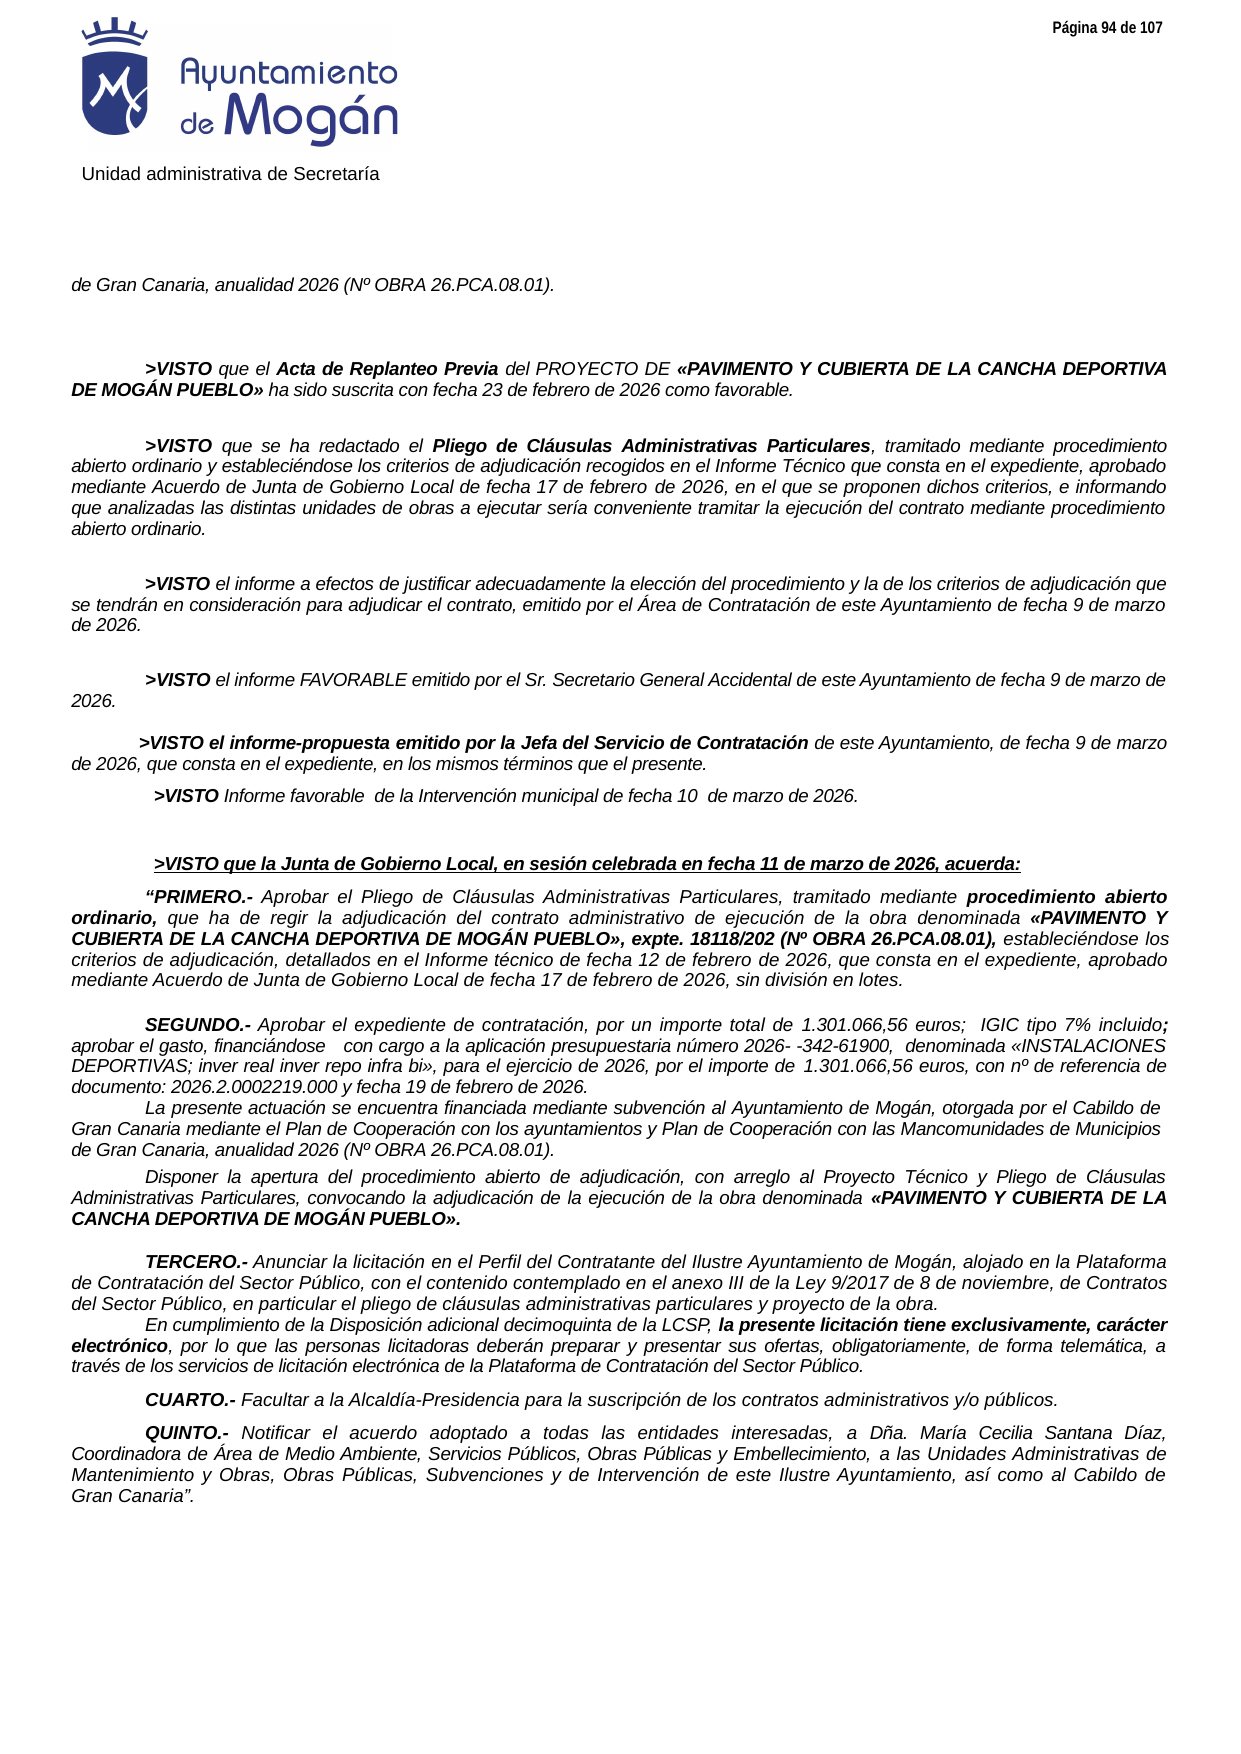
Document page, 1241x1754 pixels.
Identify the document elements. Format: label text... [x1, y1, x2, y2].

text “PRIMERO.- Aprobar el Pliego de Cláusulas Administrativas Particulares, tramitado mediante procedimiento abierto ordinario, que ha de regir la adjudicación del contrato administrativo de ejecución de la obra denominada «PAVIMENTO Y CUBIERTA DE LA CANCHA DEPORTIVA DE MOGÁN PUEBLO», expte. 18118/202 (Nº OBRA 26.PCA.08.01), estableciéndose los criterios de adjudicación, detallados en el Informe técnico de fecha 12 de febrero de 2026, que consta en el expediente, aprobado mediante Acuerdo de Junta de Gobierno Local de fecha 17 de febrero de 2026, sin división en lotes. [71, 886, 1169, 991]
text de Gran Canaria, anualidad 2026 (Nº OBRA 26.PCA.08.01). [71, 275, 1164, 296]
text TERCERO.- Anunciar la licitación en el Perfil del Contratante del Ilustre Ayuntamiento de Mogán, alojado en la Plataforma de Contratación del Sector Público, con el contenido contemplado en el anexo III de la Ley 9/2017 de 8 de noviembre, de Contratos del Sector Público, en particular el pliego de cláusulas administrativas particulares y proyecto de la obra. [71, 1251, 1169, 1314]
text >VISTO que el Acta de Replanteo Previa del PROYECTO DE «PAVIMENTO Y CUBIERTA DE LA CANCHA DEPORTIVA DE MOGÁN PUEBLO» ha sido suscrita con fecha 23 de febrero de 2026 como favorable. [71, 358, 1169, 400]
text >VISTO el informe FAVORABLE emitido por el Sr. Secretario General Accidental de este Ayuntamiento de fecha 9 de marzo de 2026. [71, 669, 1169, 711]
text La presente actuación se encuentra financiada mediante subvención al Ayuntamiento de Mogán, otorgada por el Cabildo de Gran Canaria mediante el Plan de Cooperación con los ayuntamientos y Plan de Cooperación con las Mancomunidades de Municipios de Gran Canaria, anualidad 2026 (Nº OBRA 26.PCA.08.01). [71, 1098, 1164, 1161]
text >VISTO el informe-propuesta emitido por la Jefa del Servicio de Contratación de este Ayuntamiento, de fecha 9 de marzo de 2026, que consta en el expediente, en los mismos términos que el presente. [71, 732, 1169, 774]
text >VISTO el informe a efectos de justificar adecuadamente la elección del procedimiento y la de los criterios de adjudicación que se tendrán en consideración para adjudicar el contrato, emitido por el Área de Contratación de este Ayuntamiento de fecha 9 de marzo de 2026. [71, 573, 1169, 636]
text QUINTO.- Notificar el acuerdo adoptado a todas las entidades interesadas, a Dña. María Cecilia Santana Díaz, Coordinadora de Área de Medio Ambiente, Servicios Públicos, Obras Públicas y Embellecimiento, a las Unidades Administrativas de Mantenimiento y Obras, Obras Públicas, Subvenciones y de Intervención de este Ilustre Ayuntamiento, así como al Cabildo de Gran Canaria”. [71, 1423, 1169, 1507]
text Disponer la apertura del procedimiento abierto de adjudicación, con arreglo al Proyecto Técnico y Pliego de Cláusulas Administrativas Particulares, convocando la adjudicación de la ejecución de la obra denominada «PAVIMENTO Y CUBIERTA DE LA CANCHA DEPORTIVA DE MOGÁN PUEBLO». [71, 1167, 1169, 1230]
text >VISTO Informe favorable de la Intervención municipal de fecha 10 de marzo de 2026. [71, 786, 1169, 807]
picture [81, 17, 398, 153]
text >VISTO que se ha redactado el Pliego de Cláusulas Administrativas Particulares, tramitado mediante procedimiento abierto ordinario y estableciéndose los criterios de adjudicación recogidos en el Informe Técnico que consta en el expediente, aprobado mediante Acuerdo de Junta de Gobierno Local de fecha 17 de febrero de 2026, en el que se proponen dichos criterios, e informando que analizadas las distintas unidades de obras a ejecutar sería conveniente tramitar la ejecución del contrato mediante procedimiento abierto ordinario. [71, 435, 1169, 540]
text CUARTO.- Facultar a la Alcaldía-Presidencia para la suscripción de los contratos administrativos y/o públicos. [71, 1389, 1169, 1410]
text En cumplimiento de la Disposición adicional decimoquinta de la LCSP, la presente licitación tiene exclusivamente, carácter electrónico, por lo que las personas licitadoras deberán preparar y presentar sus ofertas, obligatoriamente, de forma telemática, a través de los servicios de licitación electrónica de la Plataforma de Contratación del Sector Público. [71, 1314, 1169, 1377]
text SEGUNDO.- Aprobar el expediente de contratación, por un importe total de 1.301.066,56 euros; IGIC tipo 7% incluido; aprobar el gasto, financiándose con cargo a la aplicación presupuestaria número 2026- -342-61900, denominada «INSTALACIONES DEPORTIVAS; inver real inver repo infra bi», para el ejercicio de 2026, por el importe de 1.301.066,56 euros, con nº de referencia de documento: 2026.2.0002219.000 y fecha 19 de febrero de 2026. [71, 1014, 1169, 1098]
text >VISTO que la Junta de Gobierno Local, en sesión celebrada en fecha 11 de marzo de 2026, acuerda: [71, 853, 1169, 874]
